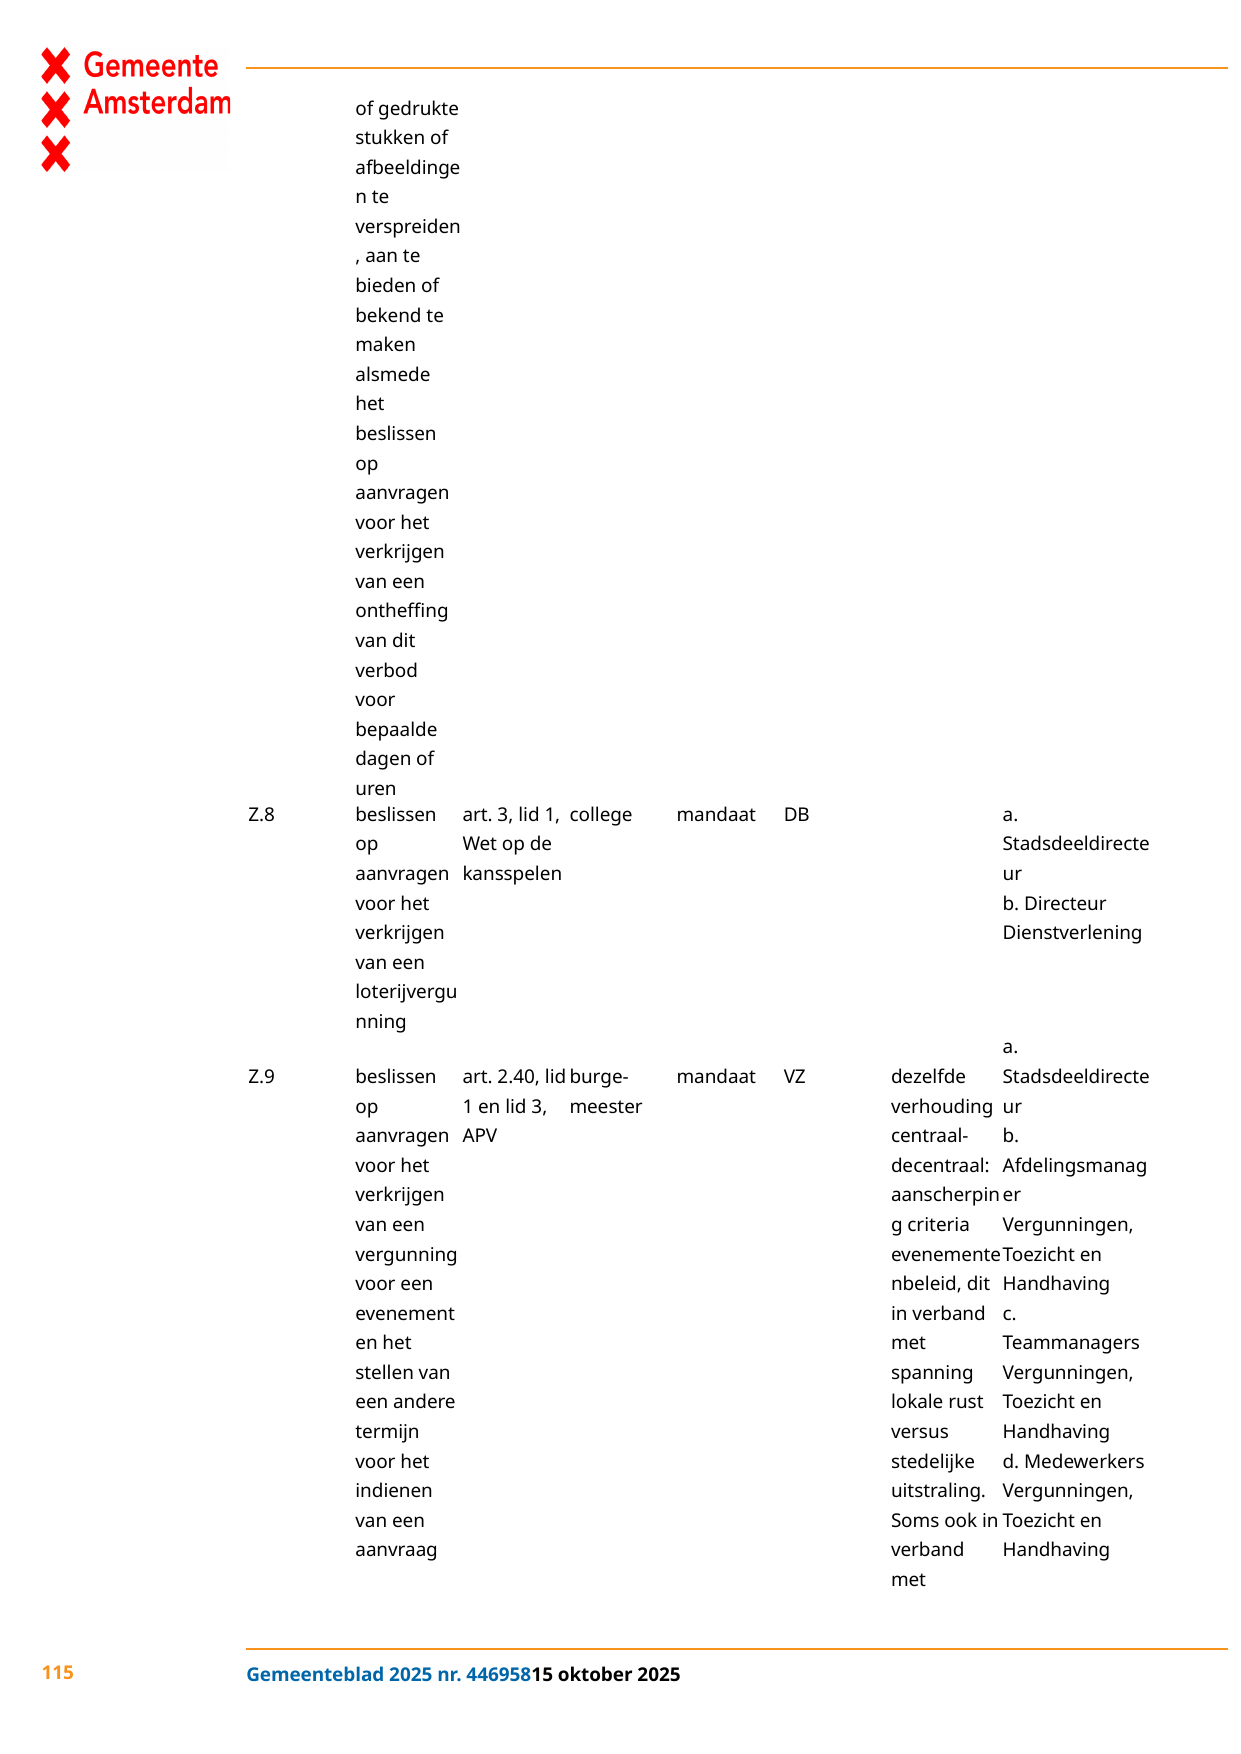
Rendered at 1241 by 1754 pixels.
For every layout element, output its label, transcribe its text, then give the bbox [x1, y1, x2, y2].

table_cell [462, 95, 569, 801]
table_cell [784, 95, 891, 801]
table_cell beslissen op aanvragen voor het verkrijgen van een loterijvergunning [355, 801, 462, 1034]
table_cell [248, 95, 355, 801]
table_cell VZ [784, 1034, 891, 1592]
table_cell [676, 95, 783, 801]
table_cell [569, 95, 676, 801]
table_cell [891, 801, 1002, 1034]
table_cell of gedrukte stukken of afbeeldingen te verspreiden, aan te bieden of bekend te maken alsmede het beslissen op aanvragen voor het verkrijgen van een ontheffing van dit verbod voor bepaalde dagen of uren [355, 95, 462, 801]
table_cell [1003, 95, 1152, 801]
table_cell college [569, 801, 676, 1034]
picture [41, 47, 231, 172]
table_cell mandaat [676, 801, 783, 1034]
table_cell [891, 95, 1002, 801]
table_cell Z.9 [248, 1034, 355, 1592]
table_cell mandaat [676, 1034, 783, 1592]
table_cell DB [784, 801, 891, 1034]
table_cell beslissen op aanvragen voor het verkrijgen van een vergunning voor een evenement en het stellen van een andere termijn voor het indienen van een aanvraag [355, 1034, 462, 1592]
table_cell art. 2.40, lid 1 en lid 3, APV [462, 1034, 569, 1592]
table_cell art. 3, lid 1, Wet op de kansspelen [462, 801, 569, 1034]
table_cell a. Stadsdeeldirecteur b. Directeur Dienstverlening [1003, 801, 1152, 1034]
table_cell burge-meester [569, 1034, 676, 1592]
table_cell a. Stadsdeeldirecteur b. Afdelingsmanager Vergunningen, Toezicht en Handhaving c. Teammanagers Vergunningen, Toezicht en Handhaving d. Medewerkers Vergunningen, Toezicht en Handhaving [1003, 1034, 1152, 1592]
table_cell dezelfde verhouding centraal-decentraal: aanscherping criteria evenementenbeleid, dit in verband met spanning lokale rust versus stedelijke uitstraling. Soms ook in verband met [891, 1034, 1002, 1592]
table_cell Z.8 [248, 801, 355, 1034]
